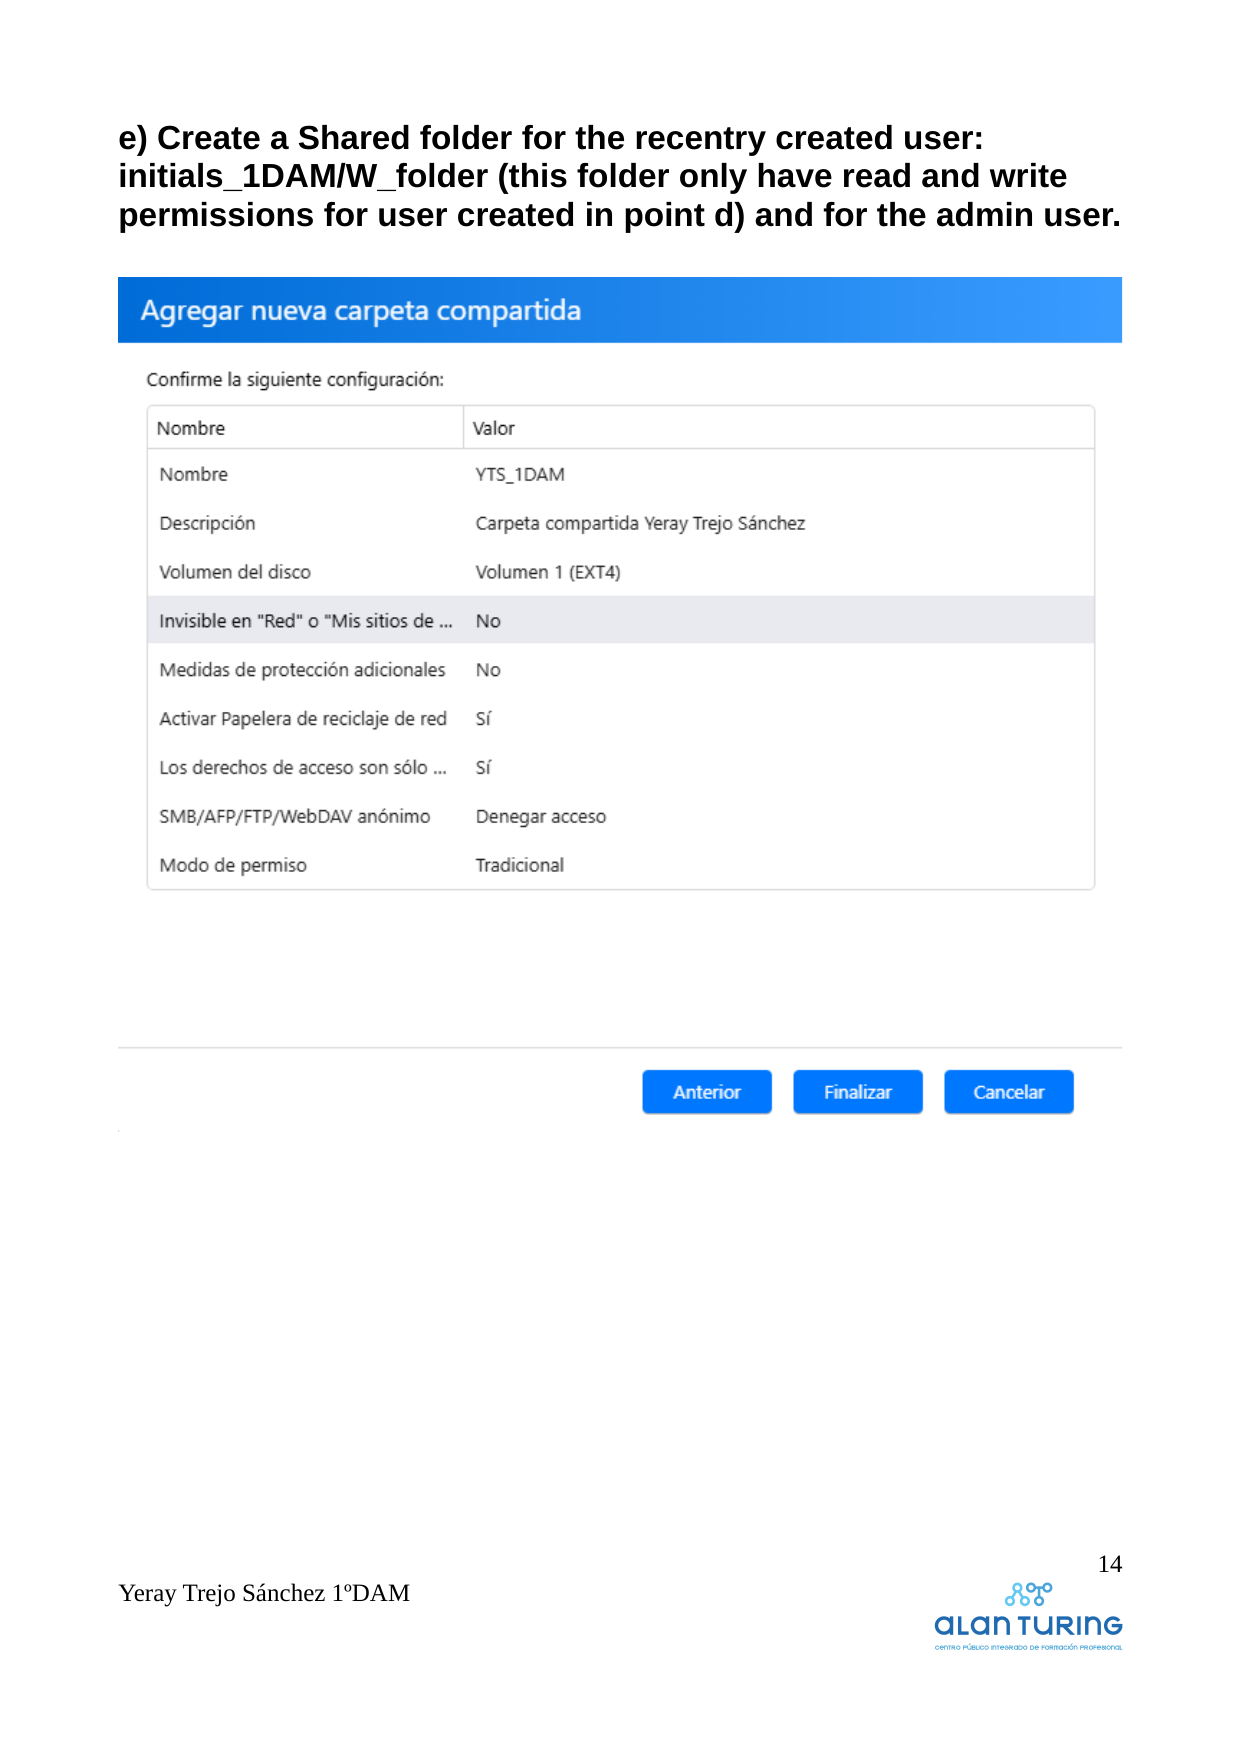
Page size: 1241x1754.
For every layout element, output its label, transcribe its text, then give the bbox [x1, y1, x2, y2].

picture [118, 277, 1123, 1132]
subtitle e) Create a Shared folder for the recentry created user: initials_1DAM/W_folder (this folder only have read and write permissions for user created in point d) and for the admin user. [118, 118, 1122, 233]
picture [933, 1581, 1124, 1651]
